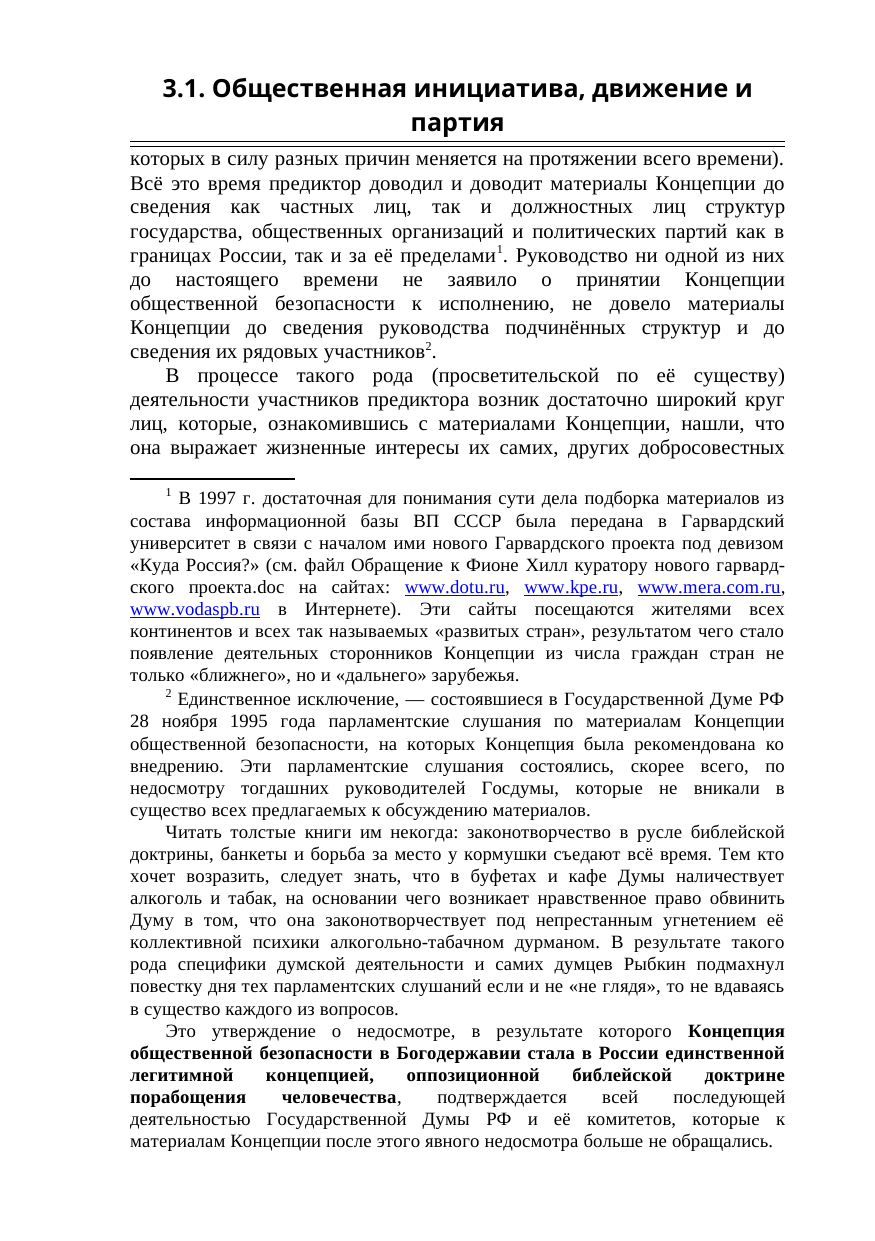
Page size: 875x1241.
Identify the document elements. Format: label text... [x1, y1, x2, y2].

text которых в силу разных причин меняется на протяжении всего времени). Всё это время предиктор доводил и доводит материалы Концепции до сведения как частных лиц, так и должностных лиц структур государства, общественных организаций и политических партий как в границах России, так и за её пределами. Руководство ни одной из них до настоящего времени не заявило о принятии Концепции общественной безопасности к исполнению, не довело материалы Концепции до сведения руководства подчинённых структур и до сведения их рядовых участников. [130, 147, 785, 363]
text Единственное исключение, — состоявшиеся в Государственной Думе РФ 28 ноября 1995 года парламентские слушания по материалам Концепции общественной безопасности, на которых Концепция была рекомендована ко внедрению. Эти парламентские слушания состоялись, скорее всего, по недосмотру тогдашних руководителей Госдумы, которые не вникали в существо всех предлагаемых к обсуждению материалов. [130, 686, 785, 820]
text Это утверждение о недосмотре, в результате которого Концепция общественной безопасности в Богодержавии стала в России единственной легитимной концепцией, оппозиционной библейской доктрине порабощения человечества, подтверждается всей последующей деятельностью Государственной Думы РФ и её комитетов, которые к материалам Концепции после этого явного недосмотра больше не обращались. [130, 1019, 785, 1152]
text В процессе такого рода (просветительской по её существу) деятельности участников предиктора возник достаточно широкий круг лиц, которые, ознакомившись с материалами Концепции, нашли, что она выражает жизненные интересы их самих, других добросовестных [130, 363, 785, 459]
text Читать толстые книги им некогда: законотворчество в русле библейской доктрины, банкеты и борьба за место у кормушки съедают всё время. Тем кто хочет возразить, следует знать, что в буфетах и кафе Думы наличествует алкоголь и табак, на основании чего возникает нравственное право обвинить Думу в том, что она законотворчествует под непрестанным угнетением её коллективной психики алкогольно-табачном дурманом. В результате такого рода специфики думской деятельности и самих думцев Рыбкин подмахнул повестку дня тех парламентских слушаний если и не «не глядя», то не вдаваясь в существо каждого из вопросов. [130, 820, 785, 1019]
text В 1997 г. достаточная для понимания сути дела подборка материалов из состава информационной базы ВП СССР была передана в Гарвардский университет в связи с началом ими нового Гарвардского проекта под девизом «Куда Россия?» (см. файл Обращение к Фионе Хилл куратору ново­го гар­вард­­ско­го про­екта.doc на сайтах: www.dotu.ru, www.kpe.ru, www.mera.com.ru, www.vodaspb.ru в Интернете). Эти сайты посещаются жителями всех континентов и всех так называемых «развитых стран», результатом чего стало появление деятельных сторонников Концепции из числа граждан стран не только «ближнего», но и «дальнего» зарубежья. [130, 485, 785, 686]
